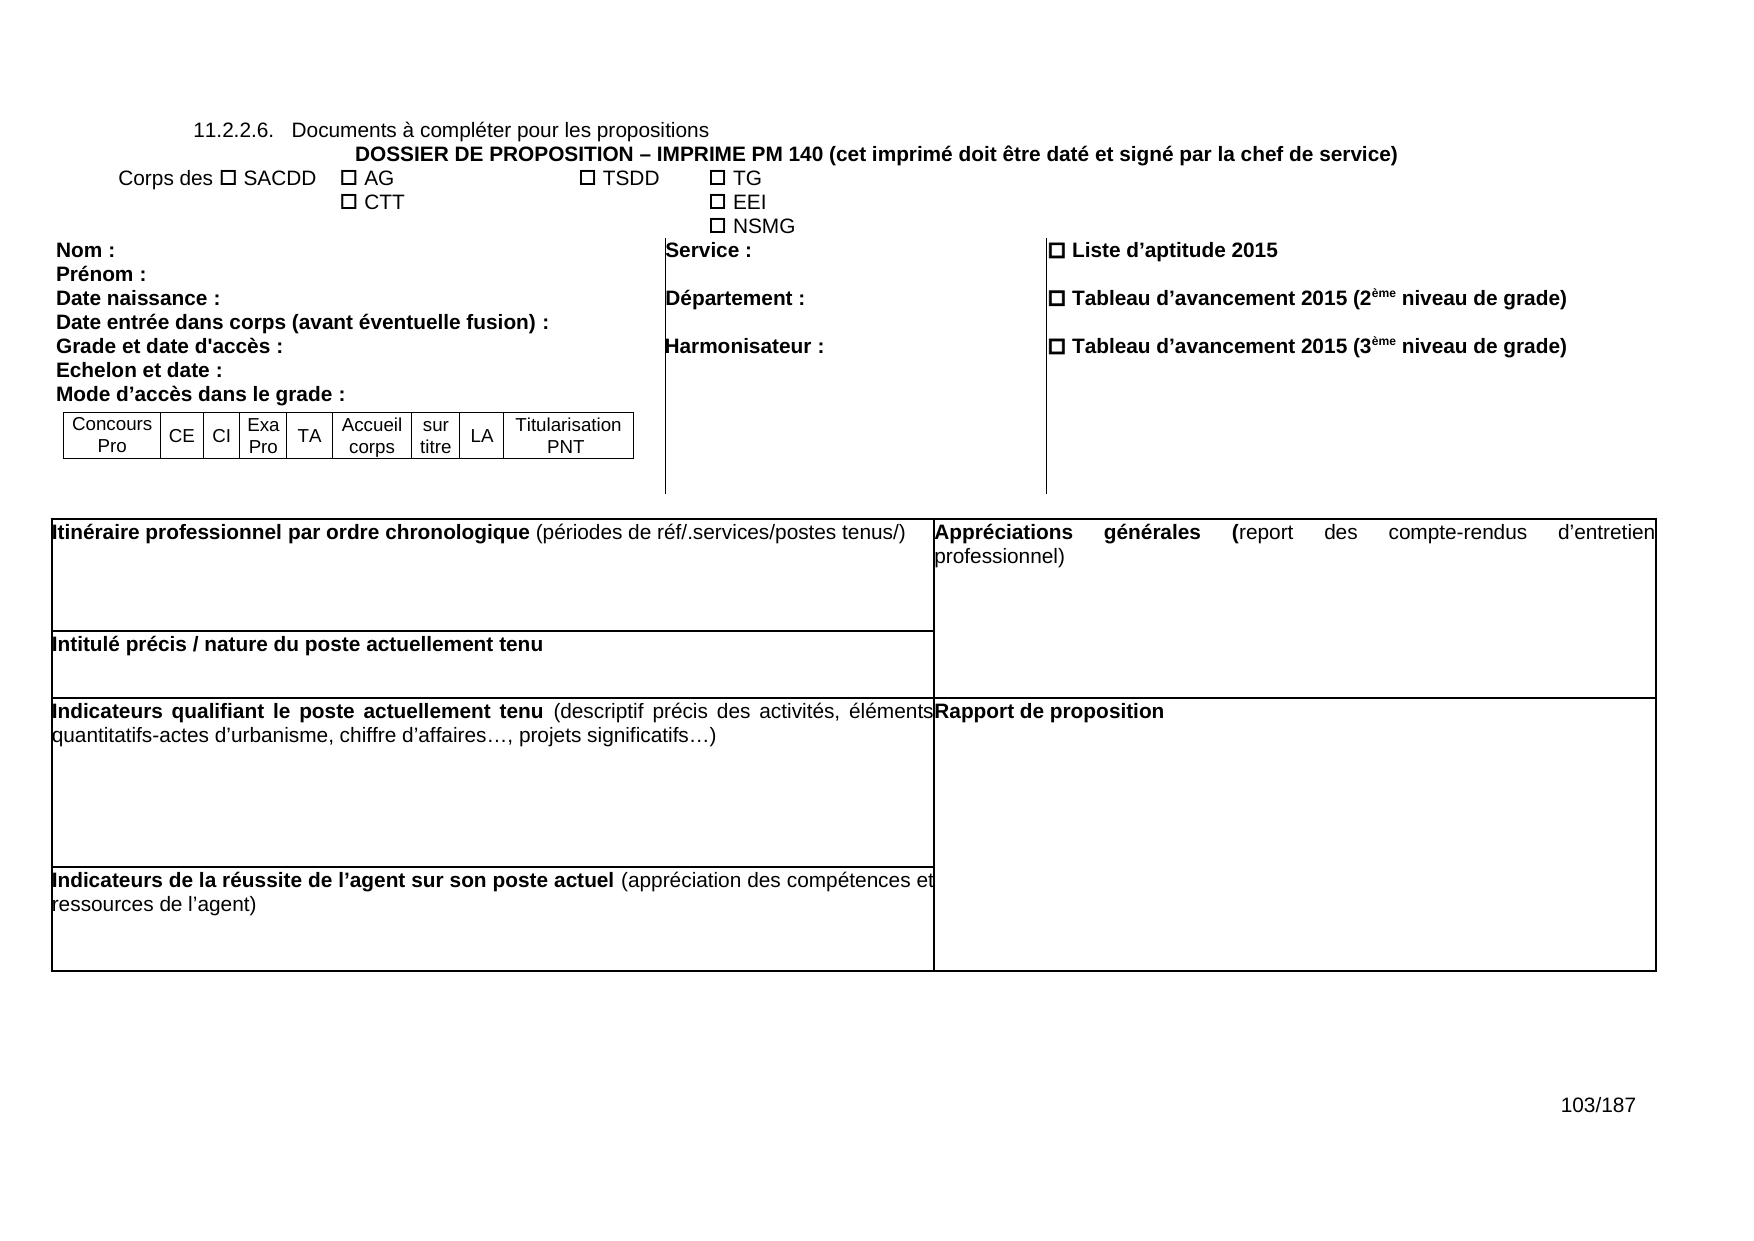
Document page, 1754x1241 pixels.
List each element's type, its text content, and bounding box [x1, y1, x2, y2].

table_header Exa Pro [240, 413, 286, 458]
text  NSMG [118, 214, 1636, 238]
table_header Concours Pro [64, 413, 160, 458]
table_header CI [204, 413, 239, 458]
table_header CE [161, 413, 203, 458]
table_header sur titre [412, 413, 459, 458]
table_cell Rapport de proposition [935, 699, 1655, 970]
table_cell Indicateurs de la réussite de l’agent sur son poste actuel (appréciation des compétences et ressources de l’agent) [53, 868, 933, 970]
table_cell Indicateurs qualifiant le poste actuellement tenu (descriptif précis des activités, éléments quantitatifs-actes d’urbanisme, chiffre d’affaires…, projets significatifs…) [53, 699, 933, 866]
table_header Itinéraire professionnel par ordre chronologique (périodes de réf/.services/postes tenus/) [53, 520, 933, 629]
text DOSSIER DE PROPOSITION – IMPRIME PM 140 (cet imprimé doit être daté et signé par la chef de service) [118, 142, 1636, 166]
table_header TA [287, 413, 332, 458]
table_cell Intitulé précis / nature du poste actuellement tenu [53, 632, 933, 697]
table_header Titularisation PNT [504, 413, 633, 458]
text Corps des  SACDD  AG  TSDD  TG [118, 166, 1636, 190]
subtitle Documents à compléter pour les propositions [118, 118, 1636, 142]
table_header Accueil corps [333, 413, 411, 458]
table_header  Liste d’aptitude 2015  Tableau d’avancement 2015 (2ème niveau de grade)  Tableau d’avancement 2015 (3ème niveau de grade) [1047, 238, 1609, 493]
table_header Service : Département : Harmonisateur : [666, 238, 1046, 493]
table_header LA [460, 413, 503, 458]
table_header Nom : Prénom : Date naissance : Date entrée dans corps (avant éventuelle fusion) : Grade et date d'accès : Echelon et date : Mode d’accès dans le grade : [56, 238, 665, 467]
table_header Appréciations générales (report des compte-rendus d’entretien professionnel) [935, 520, 1655, 697]
table_header [56, 468, 665, 493]
text  CTT  EEI [118, 190, 1636, 214]
